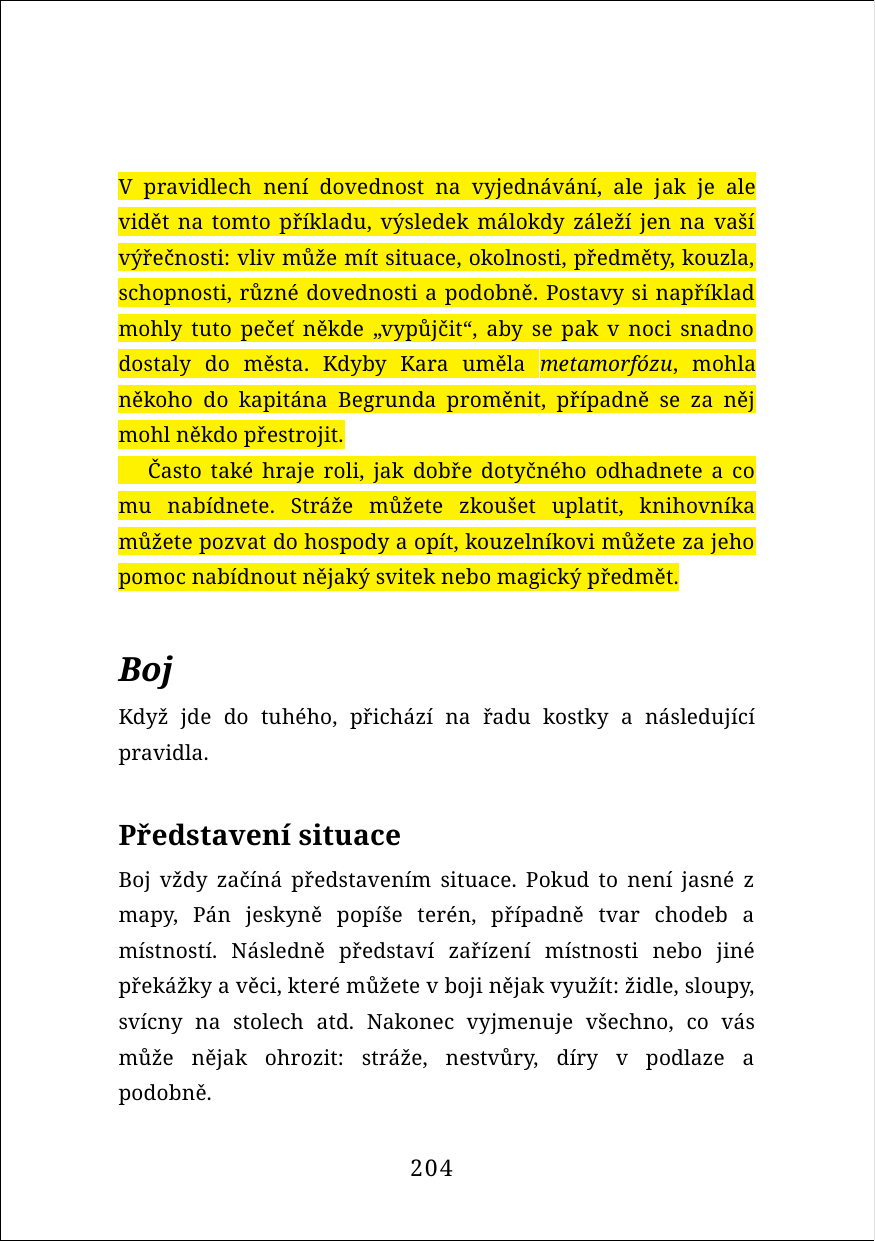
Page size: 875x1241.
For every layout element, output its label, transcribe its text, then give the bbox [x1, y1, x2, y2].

subtitle Boj [118, 645, 756, 691]
text Boj vždy začíná představením situace. Pokud to není jasné z mapy, Pán jeskyně popíše terén, případně tvar chodeb a místností. Následně představí zařízení místnosti nebo jiné překážky a věci, které můžete v boji nějak využít: židle, sloupy, svícny na stolech atd. Nakonec vyjmenuje všechno, co vás může nějak ohrozit: stráže, nestvůry, díry v podlaze a podobně. [118, 865, 756, 1107]
text Když jde do tuhého, přichází na řadu kostky a následující pravidla. [118, 702, 756, 766]
subtitle Představení situace [118, 815, 756, 853]
text V pravidlech není dovednost na vyjednávání, ale jak je ale vidět na tomto příkladu, výsledek málokdy záleží jen na vaší výřečnosti: vliv může mít situace, okolnosti, předměty, kouzla, schopnosti, různé dovednosti a podobně. Postavy si například mohly tuto pečeť někde „vypůjčit“, aby se pak v noci snadno dostaly do města. Kdyby Kara uměla metamorfózu, mohla někoho do kapitána Begrunda proměnit, případně se za něj mohl někdo přestrojit. Často také hraje roli, jak dobře dotyčného odhadnete a co mu nabídnete. Stráže můžete zkoušet uplatit, knihovníka můžete pozvat do hospody a opít, kouzelníkovi můžete za jeho pomoc nabídnout nějaký svitek nebo magický předmět. [118, 172, 756, 591]
